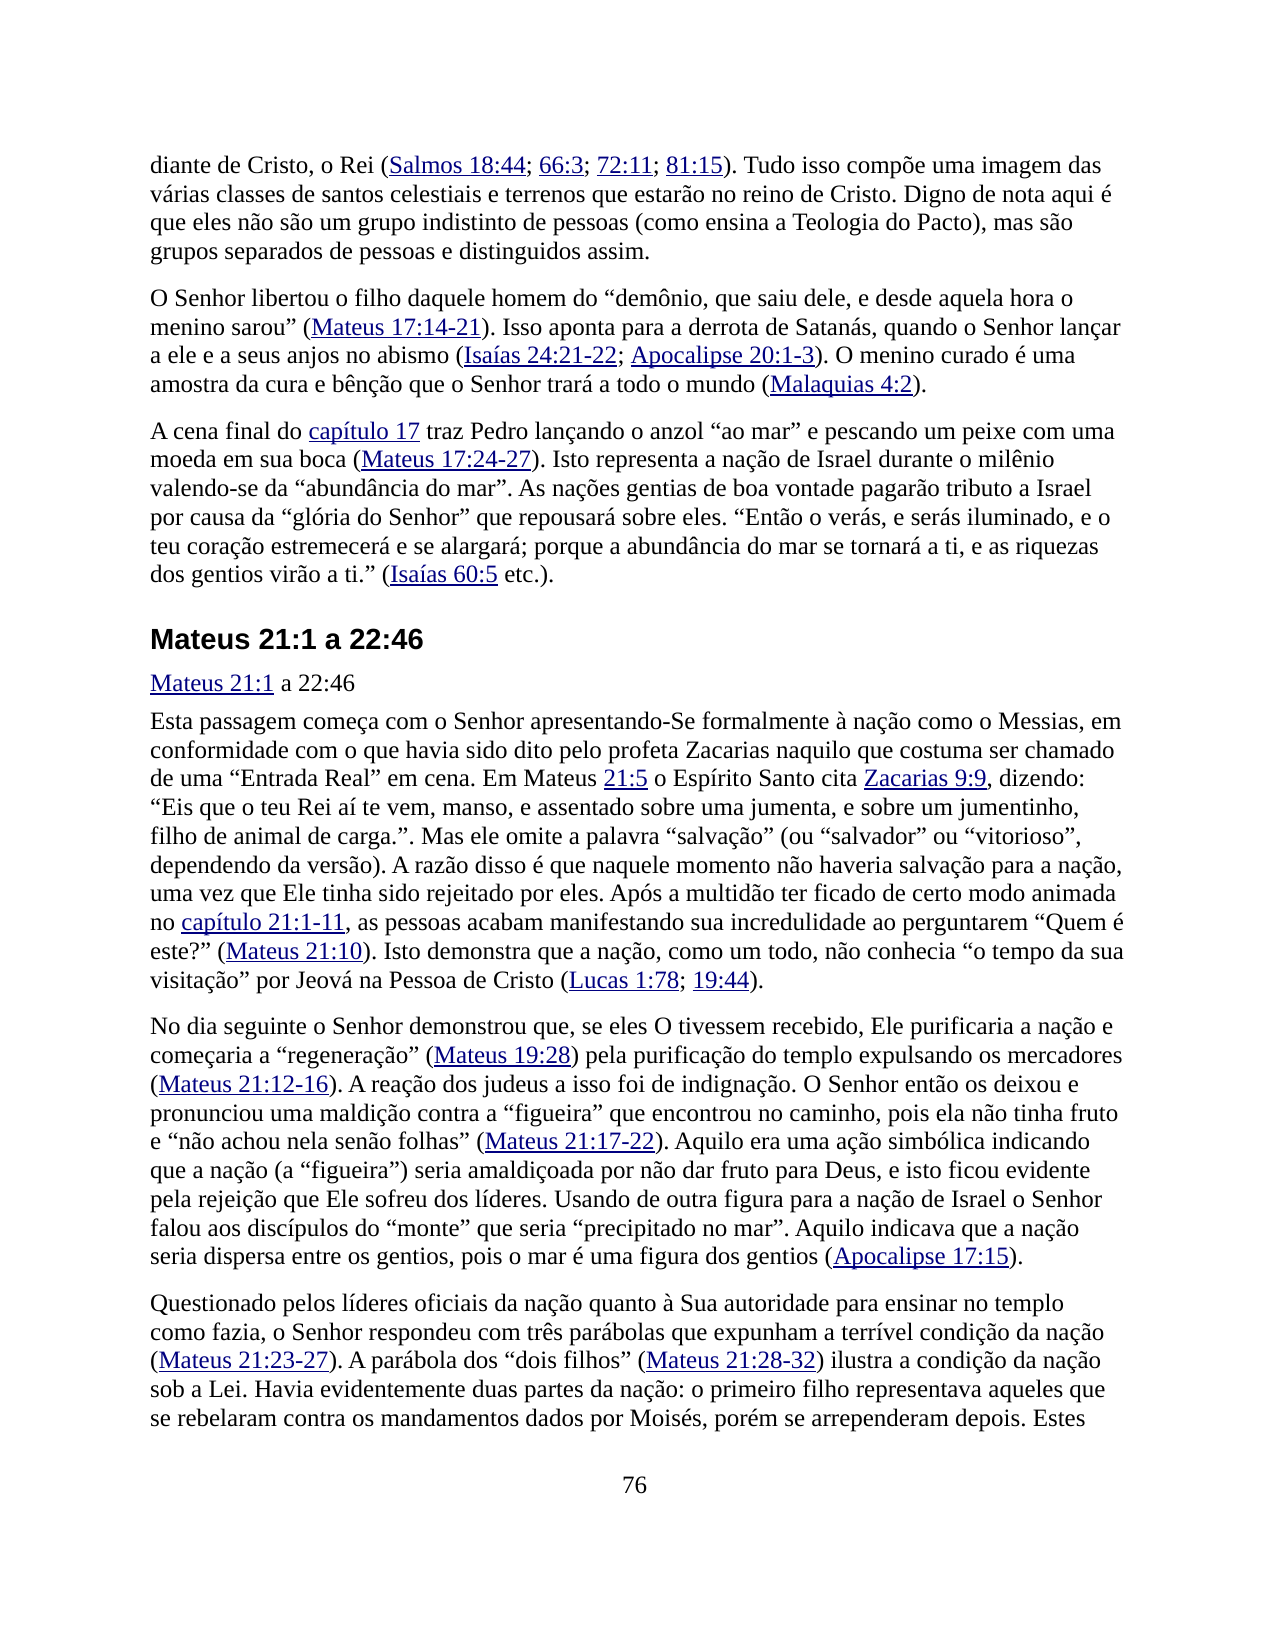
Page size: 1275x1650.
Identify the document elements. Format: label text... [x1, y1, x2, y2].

text Questionado pelos líderes oficiais da nação quanto à Sua autoridade para ensinar no templo como fazia, o Senhor respondeu com três parábolas que expunham a terrível condição da nação (Mateus 21:23-27). A parábola dos “dois filhos” (Mateus 21:28-32) ilustra a condição da nação sob a Lei. Havia evidentemente duas partes da nação: o primeiro filho representava aqueles que se rebelaram contra os mandamentos dados por Moisés, porém se arrependeram depois. Estes [150, 1288, 1125, 1432]
text No dia seguinte o Senhor demonstrou que, se eles O tivessem recebido, Ele purificaria a nação e começaria a “regeneração” (Mateus 19:28) pela purificação do templo expulsando os mercadores (Mateus 21:12-16). A reação dos judeus a isso foi de indignação. O Senhor então os deixou e pronunciou uma maldição contra a “figueira” que encontrou no caminho, pois ela não tinha fruto e “não achou nela senão folhas” (Mateus 21:17-22). Aquilo era uma ação simbólica indicando que a nação (a “figueira”) seria amaldiçoada por não dar fruto para Deus, e isto ficou evidente pela rejeição que Ele sofreu dos líderes. Usando de outra figura para a nação de Israel o Senhor falou aos discípulos do “monte” que seria “precipitado no mar”. Aquilo indicava que a nação seria dispersa entre os gentios, pois o mar é uma figura dos gentios (Apocalipse 17:15). [150, 1011, 1125, 1270]
text A cena final do capítulo 17 traz Pedro lançando o anzol “ao mar” e pescando um peixe com uma moeda em sua boca (Mateus 17:24-27). Isto representa a nação de Israel durante o milênio valendo-se da “abundância do mar”. As nações gentias de boa vontade pagarão tributo a Israel por causa da “glória do Senhor” que repousará sobre eles. “Então o verás, e serás iluminado, e o teu coração estremecerá e se alargará; porque a abundância do mar se tornará a ti, e as riquezas dos gentios virão a ti.” (Isaías 60:5 etc.). [150, 416, 1125, 588]
text Esta passagem começa com o Senhor apresentando-Se formalmente à nação como o Messias, em conformidade com o que havia sido dito pelo profeta Zacarias naquilo que costuma ser chamado de uma “Entrada Real” em cena. Em Mateus 21:5 o Espírito Santo cita Zacarias 9:9, dizendo: “Eis que o teu Rei aí te vem, manso, e assentado sobre uma jumenta, e sobre um jumentinho, filho de animal de carga.”. Mas ele omite a palavra “salvação” (ou “salvador” ou “vitorioso”, dependendo da versão). A razão disso é que naquele momento não haveria salvação para a nação, uma vez que Ele tinha sido rejeitado por eles. Após a multidão ter ficado de certo modo animada no capítulo 21:1-11, as pessoas acabam manifestando sua incredulidade ao perguntarem “Quem é este?” (Mateus 21:10). Isto demonstra que a nação, como um todo, não conhecia “o tempo da sua visitação” por Jeová na Pessoa de Cristo (Lucas 1:78; 19:44). [150, 706, 1125, 993]
subtitle Mateus 21:1 a 22:46 [150, 622, 1125, 656]
text Mateus 21:1 a 22:46 [150, 668, 1125, 697]
text O Senhor libertou o filho daquele homem do “demônio, que saiu dele, e desde aquela hora o menino sarou” (Mateus 17:14-21). Isso aponta para a derrota de Satanás, quando o Senhor lançar a ele e a seus anjos no abismo (Isaías 24:21-22; Apocalipse 20:1-3). O menino curado é uma amostra da cura e bênção que o Senhor trará a todo o mundo (Malaquias 4:2). [150, 283, 1125, 398]
text diante de Cristo, o Rei (Salmos 18:44; 66:3; 72:11; 81:15). Tudo isso compõe uma imagem das várias classes de santos celestiais e terrenos que estarão no reino de Cristo. Digno de nota aqui é que eles não são um grupo indistinto de pessoas (como ensina a Teologia do Pacto), mas são grupos separados de pessoas e distinguidos assim. [150, 150, 1125, 265]
